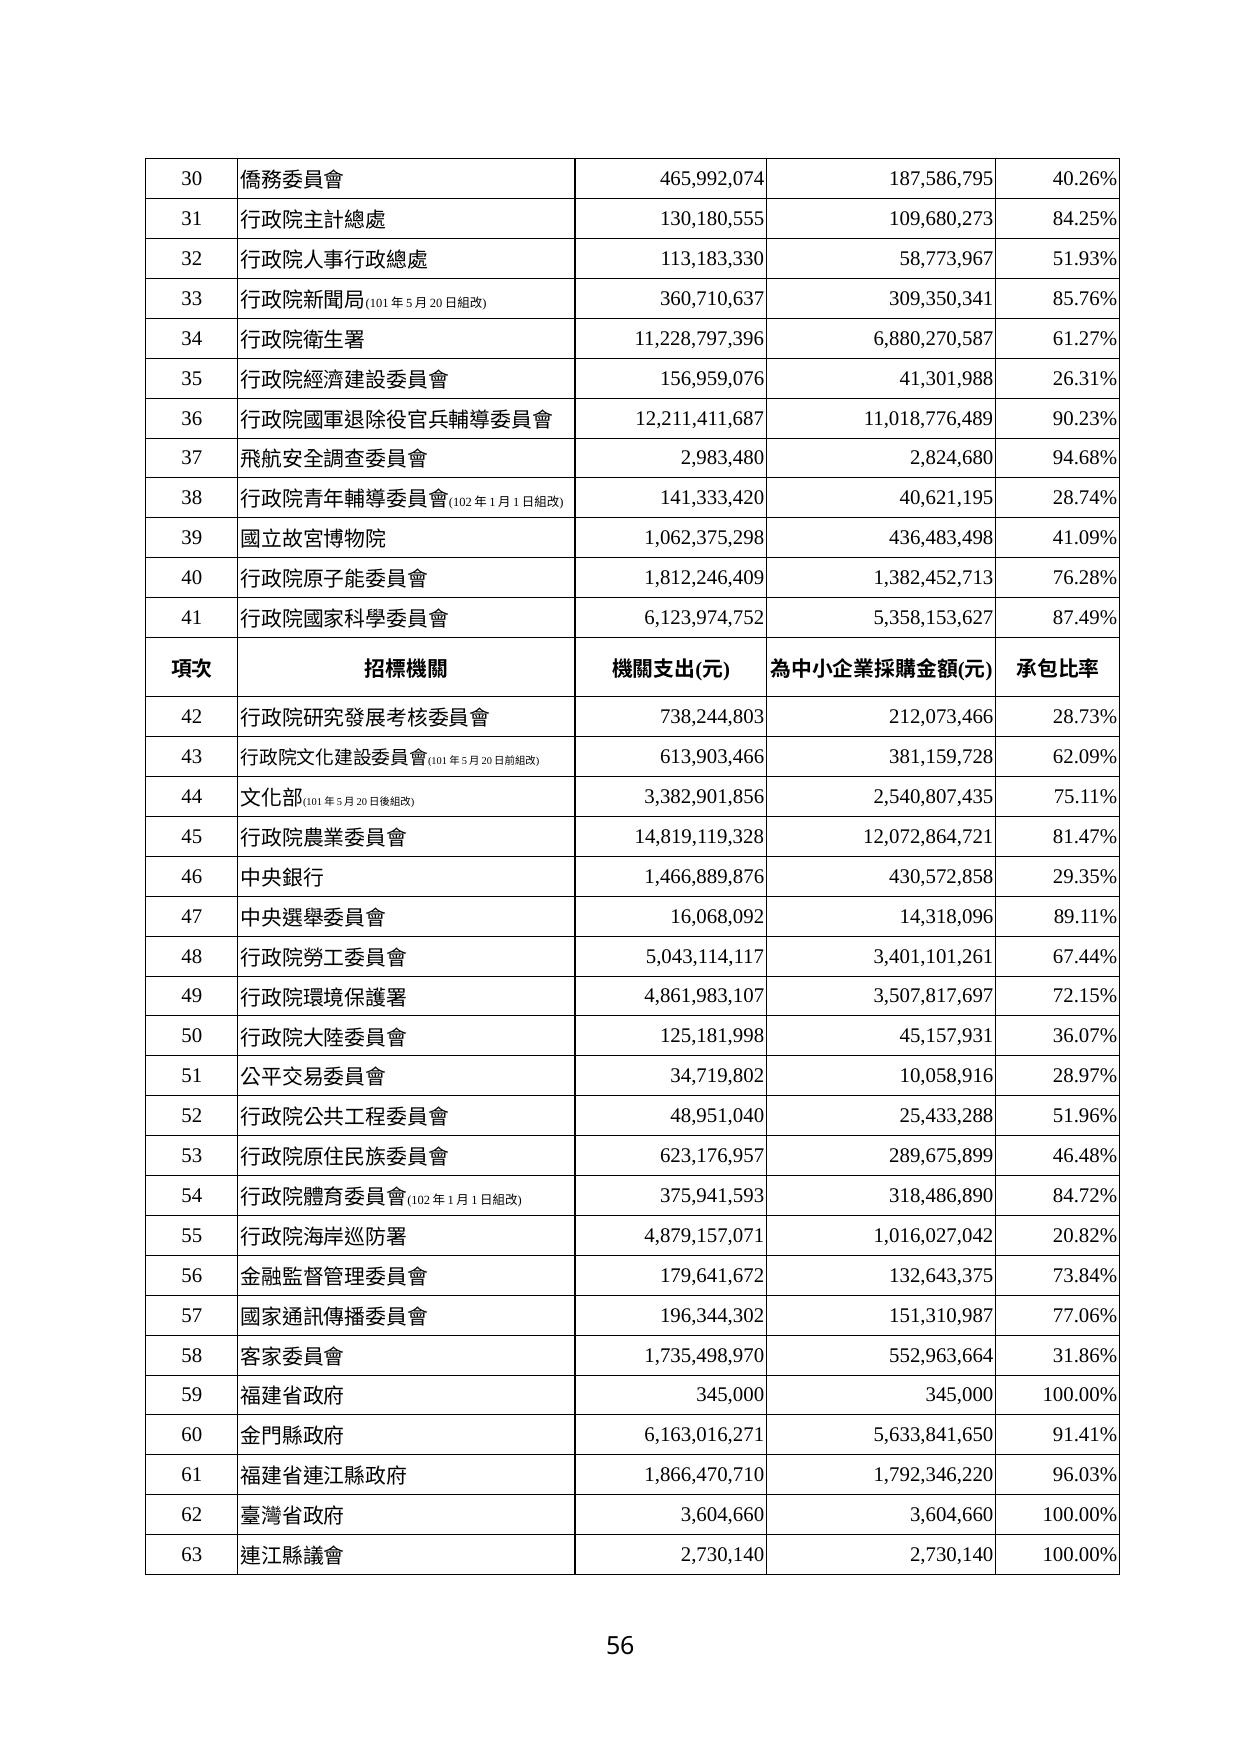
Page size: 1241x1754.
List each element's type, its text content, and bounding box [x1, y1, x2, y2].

table_cell 4,879,157,071 [576, 1216, 766, 1255]
table_cell 31.86% [996, 1336, 1119, 1374]
table_cell 46 [146, 857, 237, 896]
table_cell 46.48% [996, 1136, 1119, 1175]
table_cell 100.00% [996, 1376, 1119, 1414]
table_cell 48 [146, 937, 237, 976]
table_cell 行政院經濟建設委員會 [238, 359, 574, 397]
table_cell 41,301,988 [767, 359, 995, 397]
table_cell 47 [146, 897, 237, 936]
table_cell 289,675,899 [767, 1136, 995, 1175]
table_cell 行政院新聞局(101年5月20日組改) [238, 279, 574, 318]
table_cell 179,641,672 [576, 1256, 766, 1295]
table_cell 行政院國家科學委員會 [238, 598, 574, 637]
table_cell 承包比率 [996, 638, 1119, 696]
table_cell 55 [146, 1216, 237, 1255]
table_cell 3,604,660 [576, 1495, 766, 1534]
table_cell 196,344,302 [576, 1296, 766, 1334]
table_cell 43 [146, 737, 237, 776]
table_cell 309,350,341 [767, 279, 995, 318]
table_cell 1,735,498,970 [576, 1336, 766, 1374]
table_cell 62 [146, 1495, 237, 1534]
table_cell 40,621,195 [767, 478, 995, 517]
table_cell 僑務委員會 [238, 159, 574, 198]
table_cell 54 [146, 1176, 237, 1215]
table_cell 5,043,114,117 [576, 937, 766, 976]
table_cell 84.72% [996, 1176, 1119, 1215]
table_cell 機關支出(元) [576, 638, 766, 696]
table_cell 61 [146, 1455, 237, 1494]
table_cell 行政院體育委員會(102年1月1日組改) [238, 1176, 574, 1215]
table_cell 34 [146, 319, 237, 358]
table_cell 96.03% [996, 1455, 1119, 1494]
table_cell 客家委員會 [238, 1336, 574, 1374]
table_cell 345,000 [767, 1376, 995, 1414]
table_cell 14,819,119,328 [576, 817, 766, 856]
table_cell 45 [146, 817, 237, 856]
table_cell 42 [146, 697, 237, 736]
table_cell 100.00% [996, 1495, 1119, 1534]
table_cell 3,382,901,856 [576, 777, 766, 816]
table_cell 6,123,974,752 [576, 598, 766, 637]
table_cell 行政院國軍退除役官兵輔導委員會 [238, 399, 574, 437]
table_cell 中央選舉委員會 [238, 897, 574, 936]
table_cell 行政院主計總處 [238, 199, 574, 238]
table_cell 3,604,660 [767, 1495, 995, 1534]
table_cell 623,176,957 [576, 1136, 766, 1175]
table_cell 國家通訊傳播委員會 [238, 1296, 574, 1334]
table_cell 行政院勞工委員會 [238, 937, 574, 976]
table_cell 12,072,864,721 [767, 817, 995, 856]
table_cell 141,333,420 [576, 478, 766, 517]
table_cell 行政院原子能委員會 [238, 558, 574, 597]
table_cell 福建省連江縣政府 [238, 1455, 574, 1494]
table_cell 3,401,101,261 [767, 937, 995, 976]
table_cell 552,963,664 [767, 1336, 995, 1374]
table_cell 212,073,466 [767, 697, 995, 736]
table_cell 51.93% [996, 239, 1119, 278]
table_cell 61.27% [996, 319, 1119, 358]
table_cell 為中小企業採購金額(元) [767, 638, 995, 696]
table_cell 89.11% [996, 897, 1119, 936]
table_cell 36 [146, 399, 237, 437]
table_cell 行政院海岸巡防署 [238, 1216, 574, 1255]
table_cell 25,433,288 [767, 1096, 995, 1135]
table_cell 37 [146, 439, 237, 477]
table_cell 連江縣議會 [238, 1535, 574, 1574]
table_cell 4,861,983,107 [576, 977, 766, 1015]
table_cell 1,382,452,713 [767, 558, 995, 597]
table_cell 156,959,076 [576, 359, 766, 397]
table_cell 56 [146, 1256, 237, 1295]
table_cell 飛航安全調查委員會 [238, 439, 574, 477]
table_cell 金門縣政府 [238, 1415, 574, 1454]
table_cell 39 [146, 518, 237, 557]
table_cell 5,633,841,650 [767, 1415, 995, 1454]
table_cell 76.28% [996, 558, 1119, 597]
table_cell 10,058,916 [767, 1056, 995, 1095]
table_cell 87.49% [996, 598, 1119, 637]
table_cell 67.44% [996, 937, 1119, 976]
table_cell 381,159,728 [767, 737, 995, 776]
table_cell 11,018,776,489 [767, 399, 995, 437]
table_cell 53 [146, 1136, 237, 1175]
table_cell 行政院人事行政總處 [238, 239, 574, 278]
table_cell 行政院大陸委員會 [238, 1016, 574, 1055]
table_cell 113,183,330 [576, 239, 766, 278]
table_cell 行政院環境保護署 [238, 977, 574, 1015]
table_cell 109,680,273 [767, 199, 995, 238]
table_cell 公平交易委員會 [238, 1056, 574, 1095]
table_cell 6,880,270,587 [767, 319, 995, 358]
table_cell 26.31% [996, 359, 1119, 397]
table_cell 2,730,140 [767, 1535, 995, 1574]
table_cell 360,710,637 [576, 279, 766, 318]
table_cell 1,466,889,876 [576, 857, 766, 896]
table_cell 613,903,466 [576, 737, 766, 776]
table_cell 28.97% [996, 1056, 1119, 1095]
table_cell 375,941,593 [576, 1176, 766, 1215]
table_cell 90.23% [996, 399, 1119, 437]
table_cell 73.84% [996, 1256, 1119, 1295]
table_cell 81.47% [996, 817, 1119, 856]
table_cell 1,866,470,710 [576, 1455, 766, 1494]
table_cell 行政院文化建設委員會(101年5月20日前組改) [238, 737, 574, 776]
table_cell 36.07% [996, 1016, 1119, 1055]
table_cell 132,643,375 [767, 1256, 995, 1295]
table_cell 738,244,803 [576, 697, 766, 736]
table_cell 5,358,153,627 [767, 598, 995, 637]
table_cell 50 [146, 1016, 237, 1055]
table_cell 58 [146, 1336, 237, 1374]
table_cell 75.11% [996, 777, 1119, 816]
table_cell 58,773,967 [767, 239, 995, 278]
table_cell 125,181,998 [576, 1016, 766, 1055]
table_cell 20.82% [996, 1216, 1119, 1255]
table_cell 1,812,246,409 [576, 558, 766, 597]
table_cell 35 [146, 359, 237, 397]
table_cell 行政院青年輔導委員會(102年1月1日組改) [238, 478, 574, 517]
table_cell 28.73% [996, 697, 1119, 736]
table_cell 63 [146, 1535, 237, 1574]
table_cell 40 [146, 558, 237, 597]
table_cell 28.74% [996, 478, 1119, 517]
table_cell 51 [146, 1056, 237, 1095]
table_cell 3,507,817,697 [767, 977, 995, 1015]
table_cell 49 [146, 977, 237, 1015]
table_cell 130,180,555 [576, 199, 766, 238]
table_cell 51.96% [996, 1096, 1119, 1135]
table_cell 行政院農業委員會 [238, 817, 574, 856]
table_cell 文化部(101年5月20日後組改) [238, 777, 574, 816]
table_cell 福建省政府 [238, 1376, 574, 1414]
table_cell 41.09% [996, 518, 1119, 557]
table_cell 2,824,680 [767, 439, 995, 477]
table_cell 29.35% [996, 857, 1119, 896]
table_cell 60 [146, 1415, 237, 1454]
table_cell 465,992,074 [576, 159, 766, 198]
table_cell 行政院研究發展考核委員會 [238, 697, 574, 736]
table_cell 77.06% [996, 1296, 1119, 1334]
table_cell 52 [146, 1096, 237, 1135]
table_cell 32 [146, 239, 237, 278]
table_cell 187,586,795 [767, 159, 995, 198]
table_cell 行政院原住民族委員會 [238, 1136, 574, 1175]
table_cell 31 [146, 199, 237, 238]
table_cell 14,318,096 [767, 897, 995, 936]
table_cell 12,211,411,687 [576, 399, 766, 437]
table_cell 34,719,802 [576, 1056, 766, 1095]
table_cell 72.15% [996, 977, 1119, 1015]
table_cell 行政院公共工程委員會 [238, 1096, 574, 1135]
table_cell 33 [146, 279, 237, 318]
table_cell 國立故宮博物院 [238, 518, 574, 557]
table_cell 項次 [146, 638, 237, 696]
table_cell 59 [146, 1376, 237, 1414]
table_cell 94.68% [996, 439, 1119, 477]
table_cell 金融監督管理委員會 [238, 1256, 574, 1295]
table_cell 38 [146, 478, 237, 517]
table_cell 16,068,092 [576, 897, 766, 936]
table_cell 行政院衛生署 [238, 319, 574, 358]
table_cell 2,730,140 [576, 1535, 766, 1574]
table_cell 430,572,858 [767, 857, 995, 896]
table_cell 44 [146, 777, 237, 816]
table_cell 招標機關 [238, 638, 574, 696]
table_cell 1,016,027,042 [767, 1216, 995, 1255]
table_cell 1,792,346,220 [767, 1455, 995, 1494]
table_cell 57 [146, 1296, 237, 1334]
table_cell 85.76% [996, 279, 1119, 318]
table_cell 345,000 [576, 1376, 766, 1414]
table_cell 6,163,016,271 [576, 1415, 766, 1454]
table_cell 中央銀行 [238, 857, 574, 896]
table_cell 40.26% [996, 159, 1119, 198]
table_cell 62.09% [996, 737, 1119, 776]
table_cell 318,486,890 [767, 1176, 995, 1215]
table_cell 1,062,375,298 [576, 518, 766, 557]
table_cell 91.41% [996, 1415, 1119, 1454]
table_cell 2,983,480 [576, 439, 766, 477]
table_cell 48,951,040 [576, 1096, 766, 1135]
table_cell 11,228,797,396 [576, 319, 766, 358]
table_cell 151,310,987 [767, 1296, 995, 1334]
table_cell 100.00% [996, 1535, 1119, 1574]
table_cell 436,483,498 [767, 518, 995, 557]
table_cell 臺灣省政府 [238, 1495, 574, 1534]
table_cell 41 [146, 598, 237, 637]
table_cell 84.25% [996, 199, 1119, 238]
table_cell 2,540,807,435 [767, 777, 995, 816]
table_cell 45,157,931 [767, 1016, 995, 1055]
table_cell 30 [146, 159, 237, 198]
